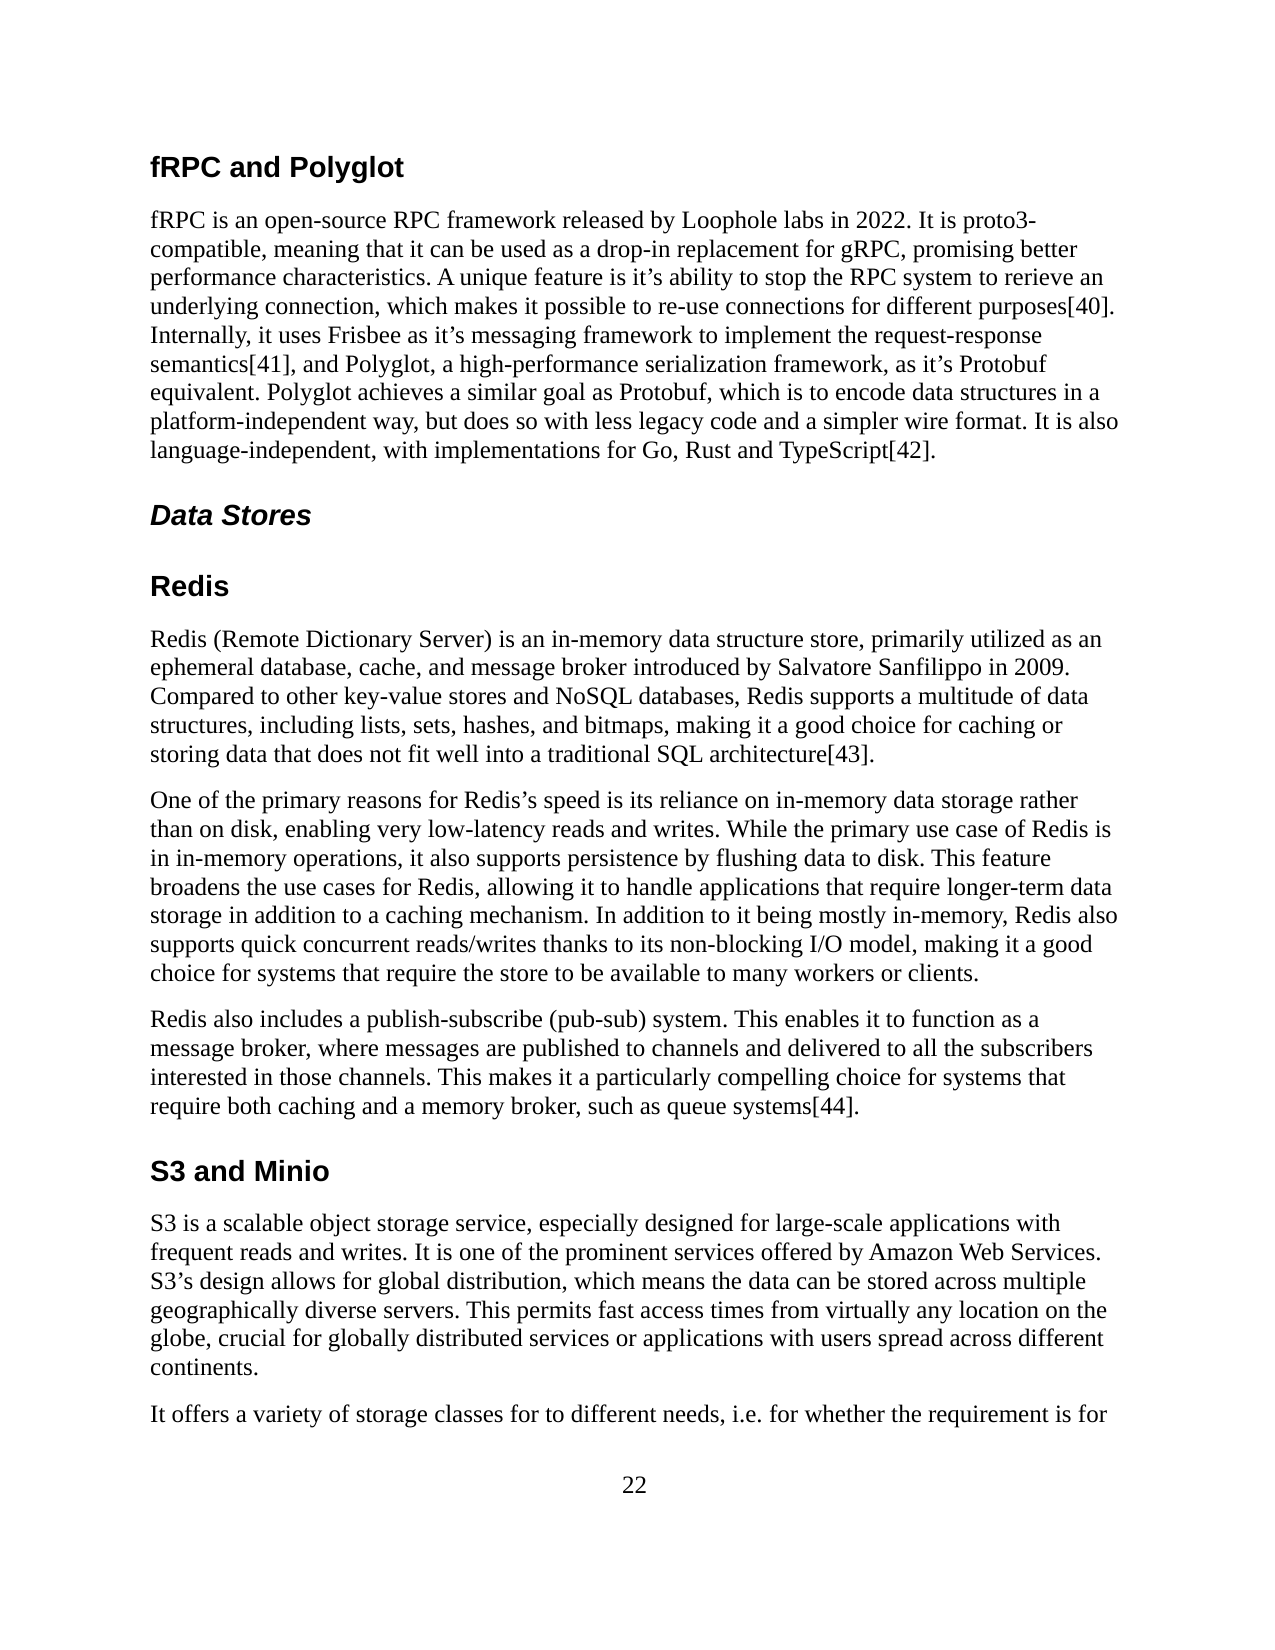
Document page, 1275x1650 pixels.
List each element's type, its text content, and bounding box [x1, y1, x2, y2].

subtitle Data Stores [150, 498, 1125, 531]
subtitle S3 and Minio [150, 1153, 1125, 1187]
subtitle fRPC and Polyglot [150, 150, 1125, 183]
text S3 is a scalable object storage service, especially designed for large-scale applications with frequent reads and writes. It is one of the prominent services offered by Amazon Web Services. S3’s design allows for global distribution, which means the data can be stored across multiple geographically diverse servers. This permits fast access times from virtually any location on the globe, crucial for globally distributed services or applications with users spread across different continents. [150, 1208, 1125, 1381]
text One of the primary reasons for Redis’s speed is its reliance on in-memory data storage rather than on disk, enabling very low-latency reads and writes. While the primary use case of Redis is in in-memory operations, it also supports persistence by flushing data to disk. This feature broadens the use cases for Redis, allowing it to handle applications that require longer-term data storage in addition to a caching mechanism. In addition to it being mostly in-memory, Redis also supports quick concurrent reads/writes thanks to its non-blocking I/O model, making it a good choice for systems that require the store to be available to many workers or clients. [150, 785, 1125, 987]
text fRPC is an open-source RPC framework released by Loophole labs in 2022. It is proto3-compatible, meaning that it can be used as a drop-in replacement for gRPC, promising better performance characteristics. A unique feature is it’s ability to stop the RPC system to rerieve an underlying connection, which makes it possible to re-use connections for different purposes[40]. Internally, it uses Frisbee as it’s messaging framework to implement the request-response semantics[41], and Polyglot, a high-performance serialization framework, as it’s Protobuf equivalent. Polyglot achieves a similar goal as Protobuf, which is to encode data structures in a platform-independent way, but does so with less legacy code and a simpler wire format. It is also language-independent, with implementations for Go, Rust and TypeScript[42]. [150, 205, 1125, 464]
text It offers a variety of storage classes for to different needs, i.e. for whether the requirement is for [150, 1399, 1125, 1428]
text Redis also includes a publish-subscribe (pub-sub) system. This enables it to function as a message broker, where messages are published to channels and delivered to all the subscribers interested in those channels. This makes it a particularly compelling choice for systems that require both caching and a memory broker, such as queue systems[44]. [150, 1004, 1125, 1119]
subtitle Redis [150, 569, 1125, 602]
text Redis (Remote Dictionary Server) is an in-memory data structure store, primarily utilized as an ephemeral database, cache, and message broker introduced by Salvatore Sanfilippo in 2009. Compared to other key-value stores and NoSQL databases, Redis supports a multitude of data structures, including lists, sets, hashes, and bitmaps, making it a good choice for caching or storing data that does not fit well into a traditional SQL architecture[43]. [150, 624, 1125, 767]
